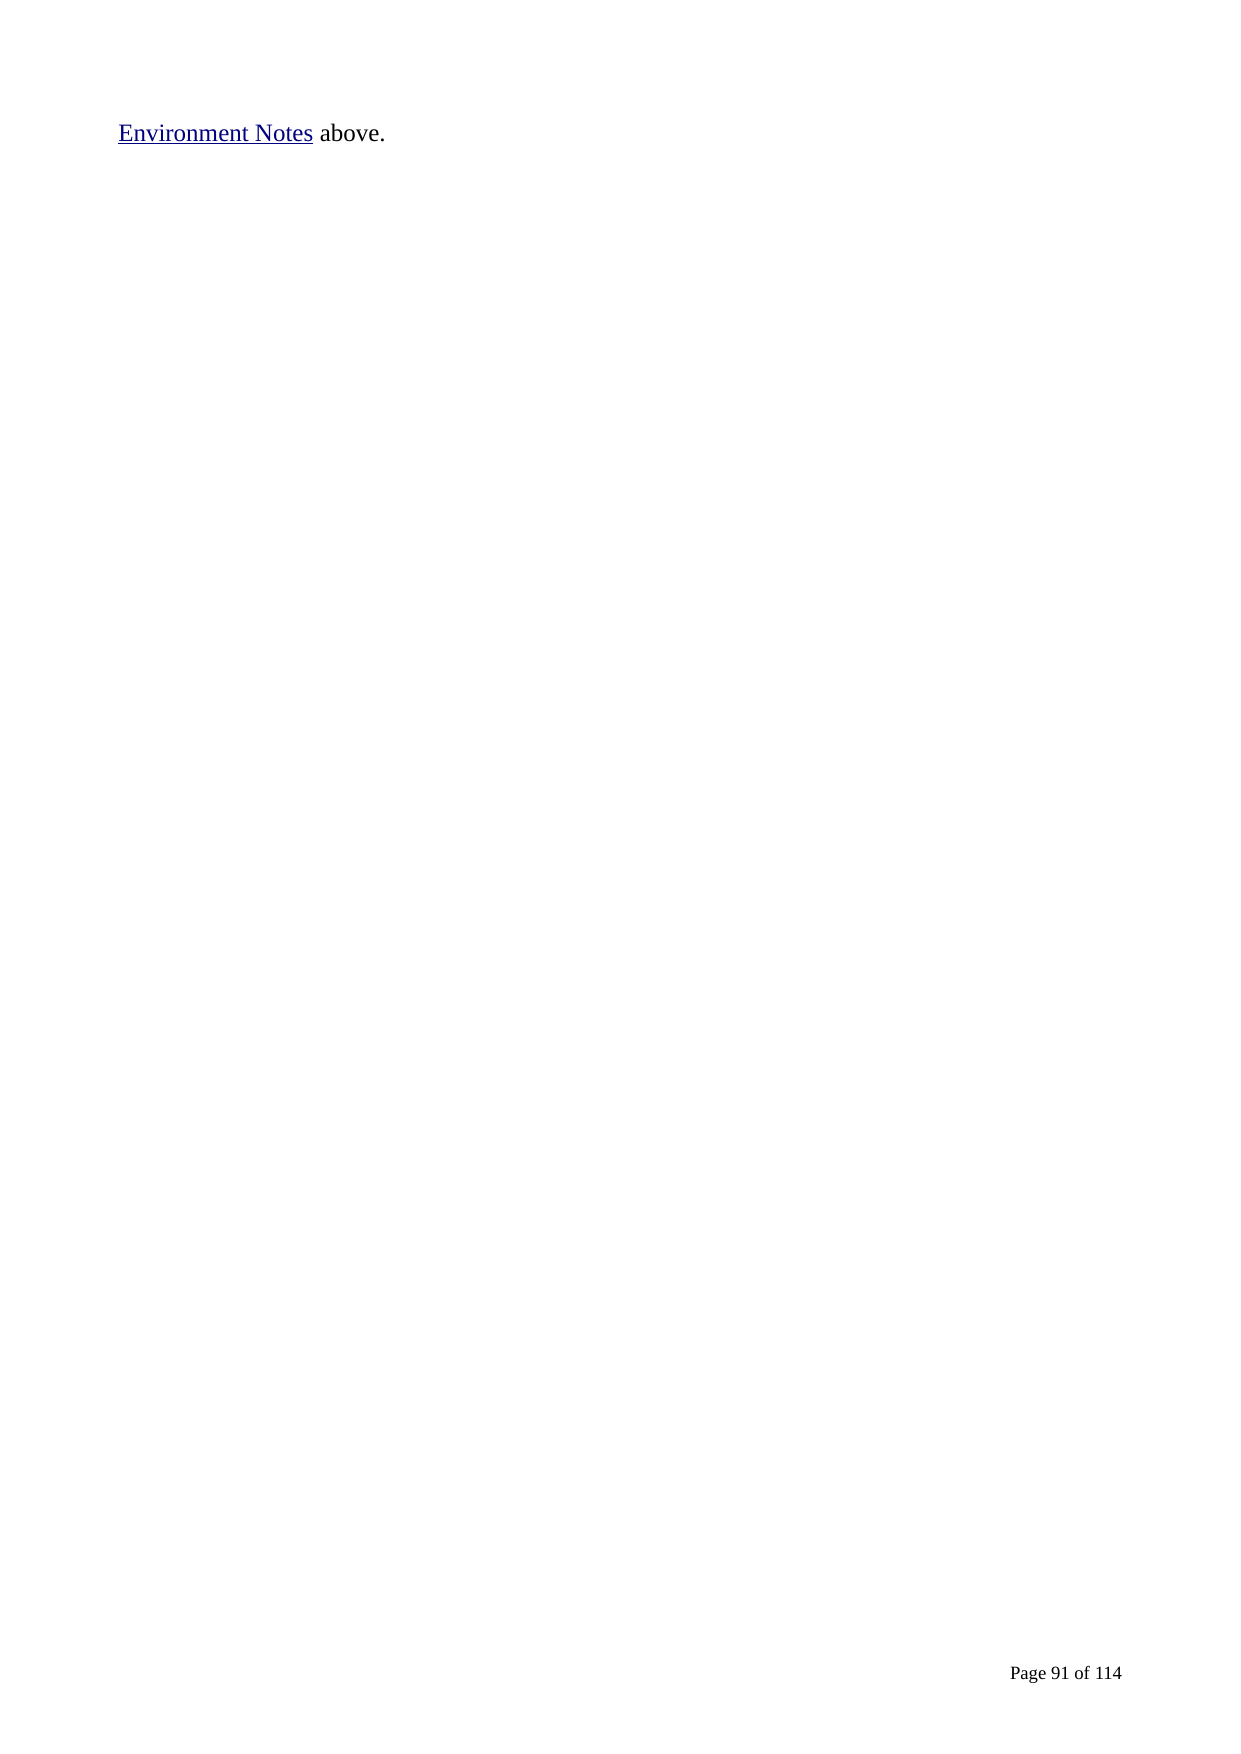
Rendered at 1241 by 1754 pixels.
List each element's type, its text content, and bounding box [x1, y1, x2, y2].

text Environment Notes above. [118, 118, 1122, 147]
